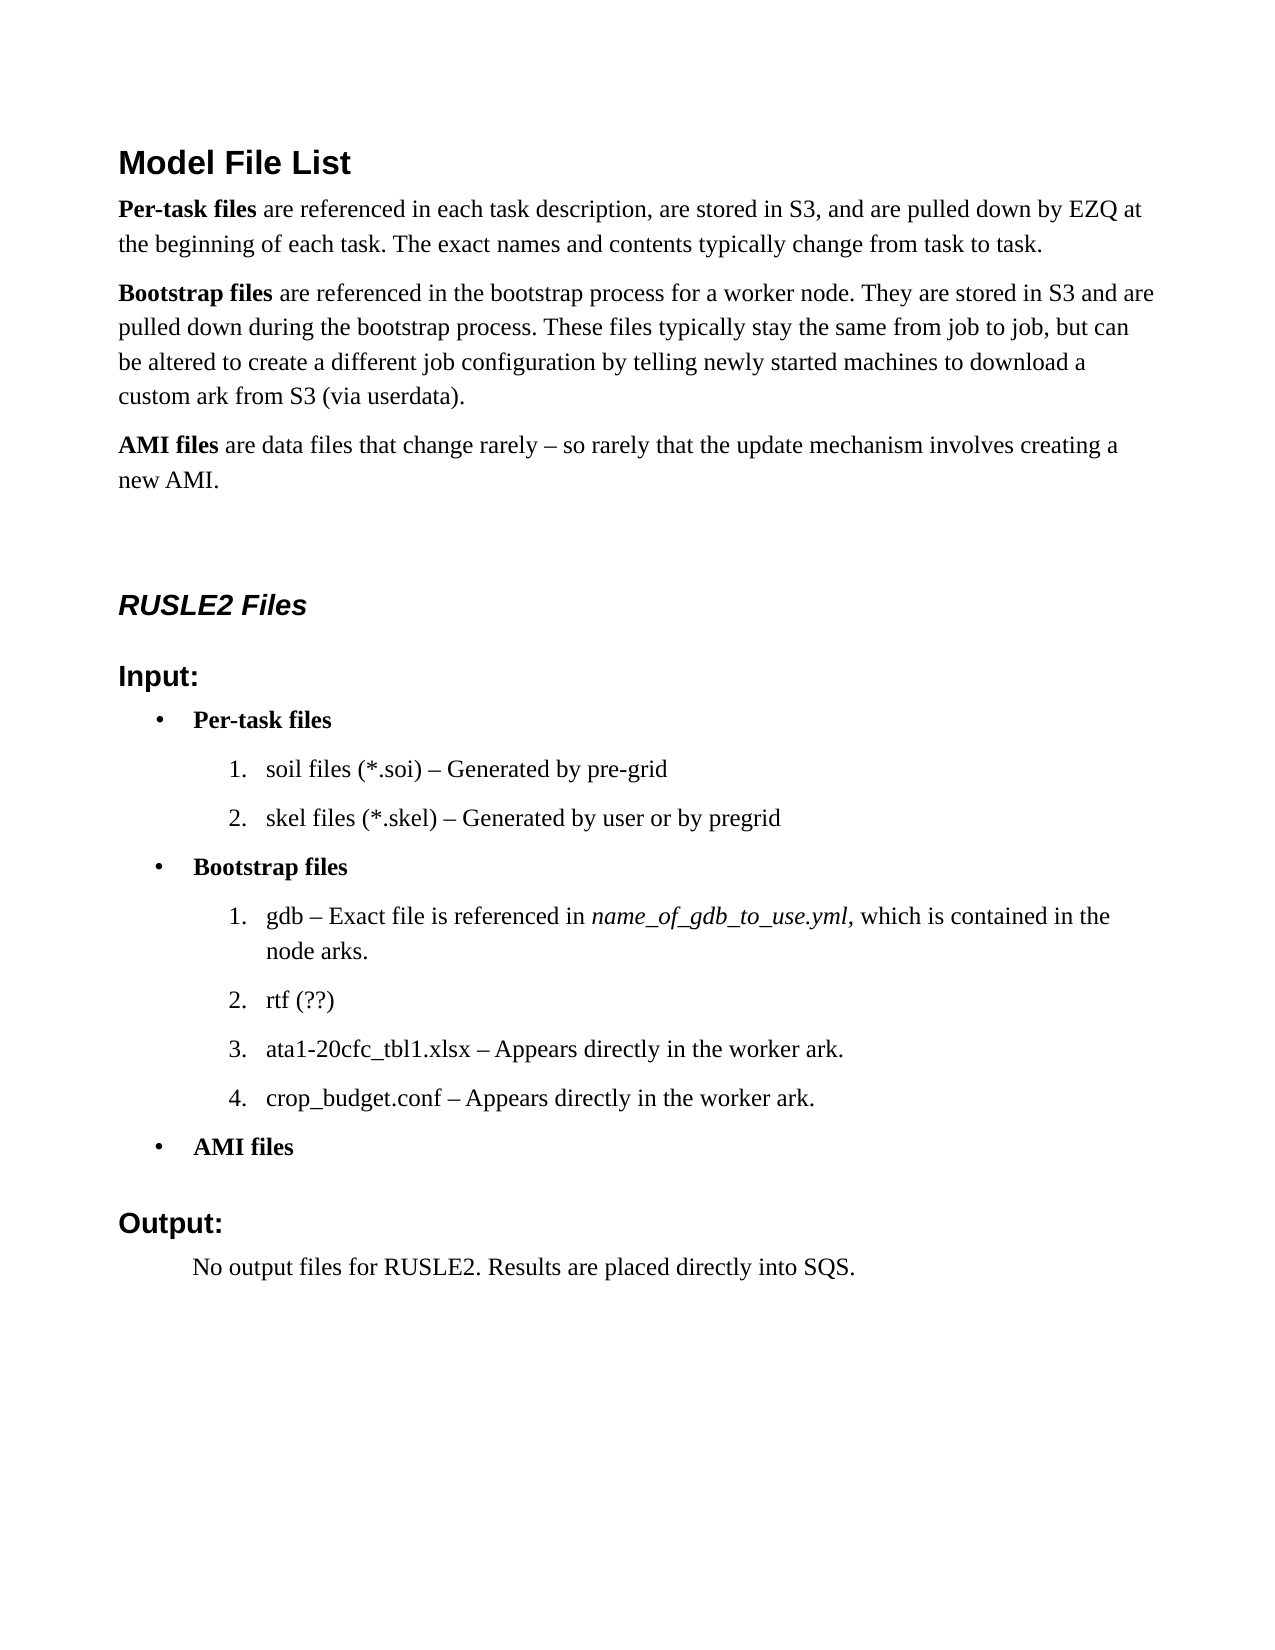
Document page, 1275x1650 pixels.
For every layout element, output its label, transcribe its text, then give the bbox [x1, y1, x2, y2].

list crop_budget.conf – Appears directly in the worker ark. [228, 1083, 1157, 1112]
text Bootstrap files are referenced in the bootstrap process for a worker node. They are stored in S3 and are pulled down during the bootstrap process. These files typically stay the same from job to job, but can be altered to create a different job configuration by telling newly started machines to download a custom ark from S3 (via userdata). [118, 278, 1157, 410]
text No output files for RUSLE2. Results are placed directly into SQS. [118, 1252, 1157, 1281]
list AMI files [154, 1132, 1157, 1161]
subtitle Input: [118, 659, 1157, 692]
text Per-task files are referenced in each task description, are stored in S3, and are pulled down by EZQ at the beginning of each task. The exact names and contents typically change from task to task. [118, 194, 1157, 257]
list soil files (*.soi) – Generated by pre-grid [228, 754, 1157, 783]
list rtf (??) [228, 985, 1157, 1013]
list Bootstrap files [154, 852, 1157, 881]
subtitle Model File List [118, 143, 1157, 182]
text AMI files are data files that change rarely – so rarely that the update mechanism involves creating a new AMI. [118, 430, 1157, 493]
list ata1-20cfc_tbl1.xlsx – Appears directly in the worker ark. [228, 1034, 1157, 1063]
list skel files (*.skel) – Generated by user or by pregrid [228, 803, 1157, 832]
list gdb – Exact file is referenced in name_of_gdb_to_use.yml, which is contained in the node arks. [228, 901, 1157, 964]
list Per-task files [156, 705, 1157, 734]
subtitle Output: [118, 1206, 1157, 1239]
subtitle RUSLE2 Files [118, 588, 1157, 621]
